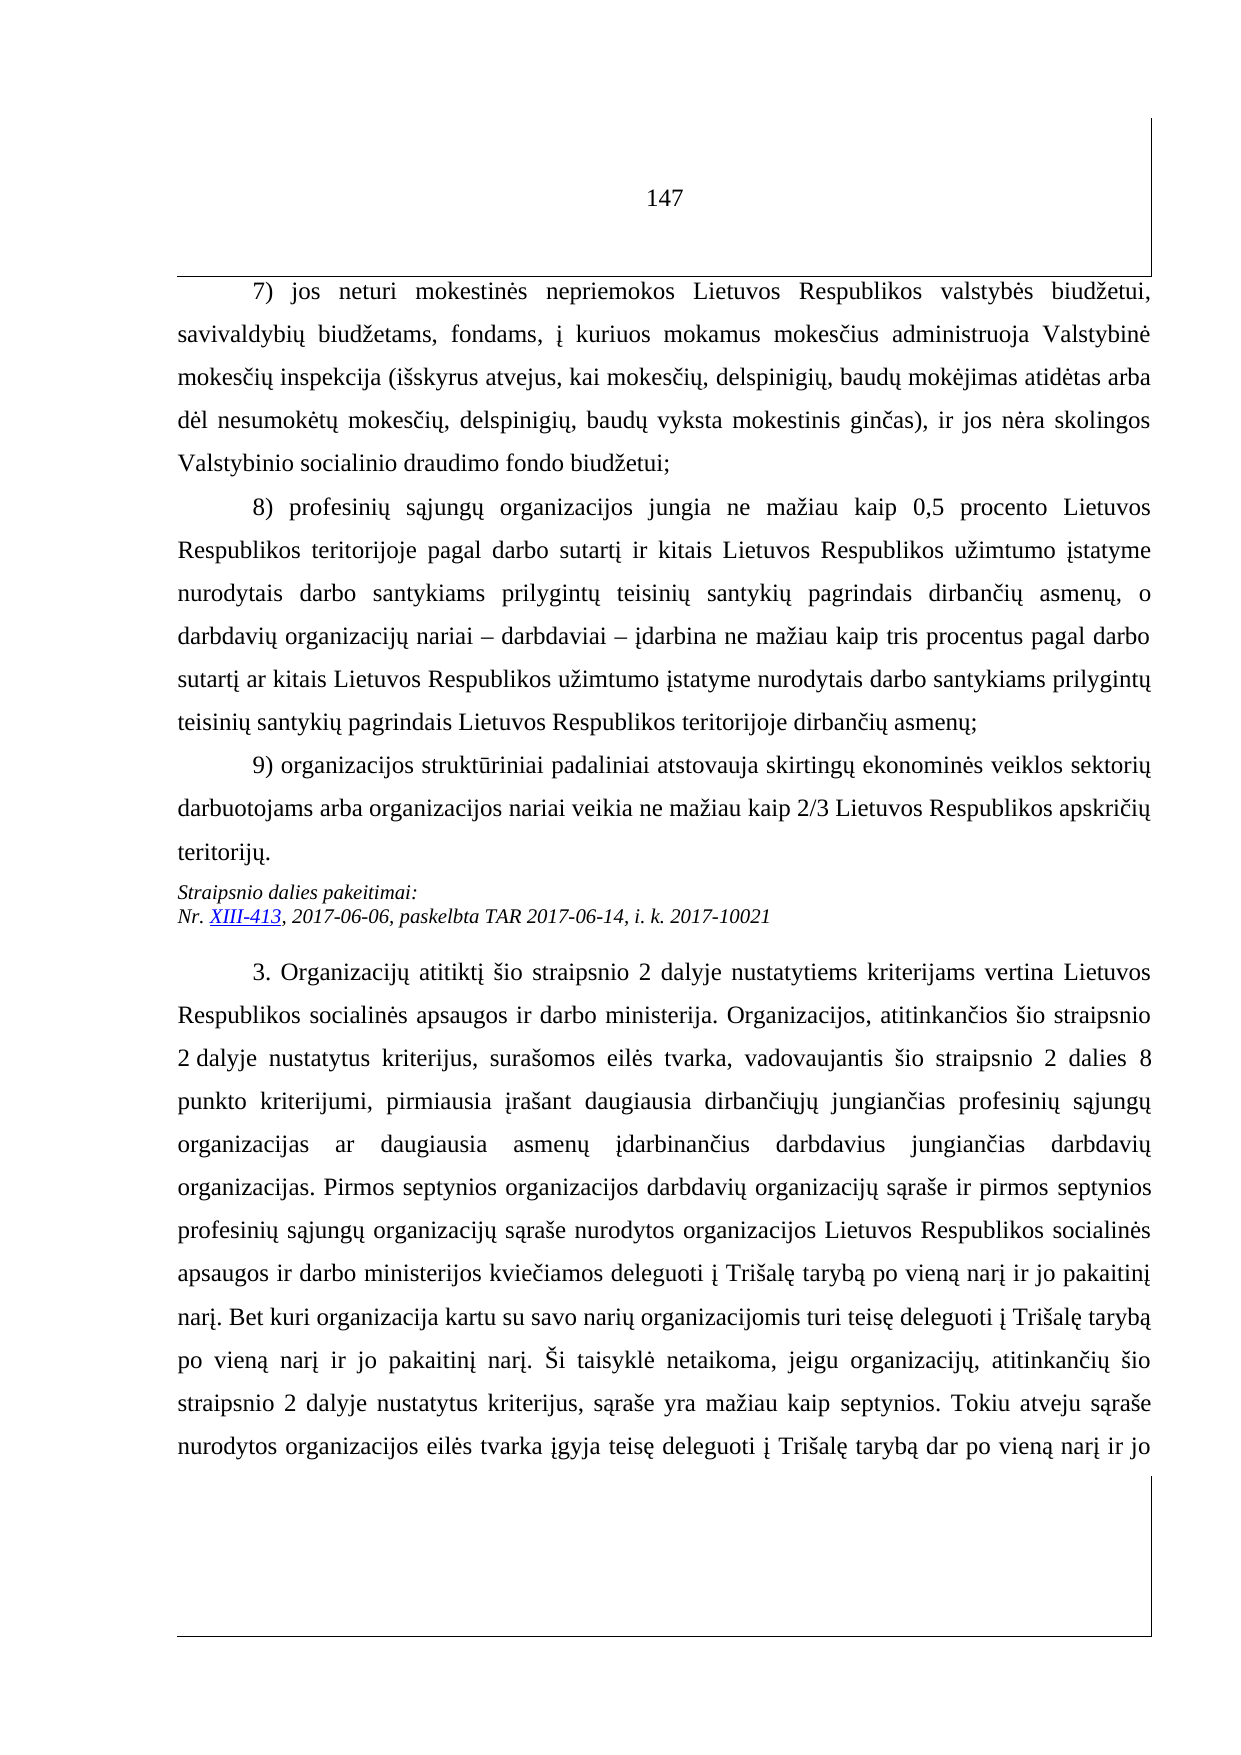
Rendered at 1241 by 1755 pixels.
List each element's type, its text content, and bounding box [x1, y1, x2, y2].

text 9) organizacijos struktūriniai padaliniai atstovauja skirtingų ekonominės veiklos sektorių darbuotojams arba organizacijos nariai veikia ne mažiau kaip 2/3 Lietuvos Respublikos apskričių teritorijų. [177, 750, 1152, 865]
text Nr. XIII-413, 2017-06-06, paskelbta TAR 2017-06-14, i. k. 2017-10021 [177, 904, 1152, 928]
text 8) profesinių sąjungų organizacijos jungia ne mažiau kaip 0,5 procento Lietuvos Respublikos teritorijoje pagal darbo sutartį ir kitais Lietuvos Respublikos užimtumo įstatyme nurodytais darbo santykiams prilygintų teisinių santykių pagrindais dirbančių asmenų, o darbdavių organizacijų nariai – darbdaviai – įdarbina ne mažiau kaip tris procentus pagal darbo sutartį ar kitais Lietuvos Respublikos užimtumo įstatyme nurodytais darbo santykiams prilygintų teisinių santykių pagrindais Lietuvos Respublikos teritorijoje dirbančių asmenų; [177, 492, 1152, 736]
text Straipsnio dalies pakeitimai: [177, 880, 1152, 904]
text 3. Organizacijų atitiktį šio straipsnio 2 dalyje nustatytiems kriterijams vertina Lietuvos Respublikos socialinės apsaugos ir darbo ministerija. Organizacijos, atitinkančios šio straipsnio 2 dalyje nustatytus kriterijus, surašomos eilės tvarka, vadovaujantis šio straipsnio 2 dalies 8 punkto kriterijumi, pirmiausia įrašant daugiausia dirbančiųjų jungiančias profesinių sąjungų organizacijas ar daugiausia asmenų įdarbinančius darbdavius jungiančias darbdavių organizacijas. Pirmos septynios organizacijos darbdavių organizacijų sąraše ir pirmos septynios profesinių sąjungų organizacijų sąraše nurodytos organizacijos Lietuvos Respublikos socialinės apsaugos ir darbo ministerijos kviečiamos deleguoti į Trišalę tarybą po vieną narį ir jo pakaitinį narį. Bet kuri organizacija kartu su savo narių organizacijomis turi teisę deleguoti į Trišalę tarybą po vieną narį ir jo pakaitinį narį. Ši taisyklė netaikoma, jeigu organizacijų, atitinkančių šio straipsnio 2 dalyje nustatytus kriterijus, sąraše yra mažiau kaip septynios. Tokiu atveju sąraše nurodytos organizacijos eilės tvarka įgyja teisę deleguoti į Trišalę tarybą dar po vieną narį ir jo [177, 957, 1152, 1460]
text 7) jos neturi mokestinės nepriemokos Lietuvos Respublikos valstybės biudžetui, savivaldybių biudžetams, fondams, į kuriuos mokamus mokesčius administruoja Valstybinė mokesčių inspekcija (išskyrus atvejus, kai mokesčių, delspinigių, baudų mokėjimas atidėtas arba dėl nesumokėtų mokesčių, delspinigių, baudų vyksta mokestinis ginčas), ir jos nėra skolingos Valstybinio socialinio draudimo fondo biudžetui; [177, 276, 1152, 477]
